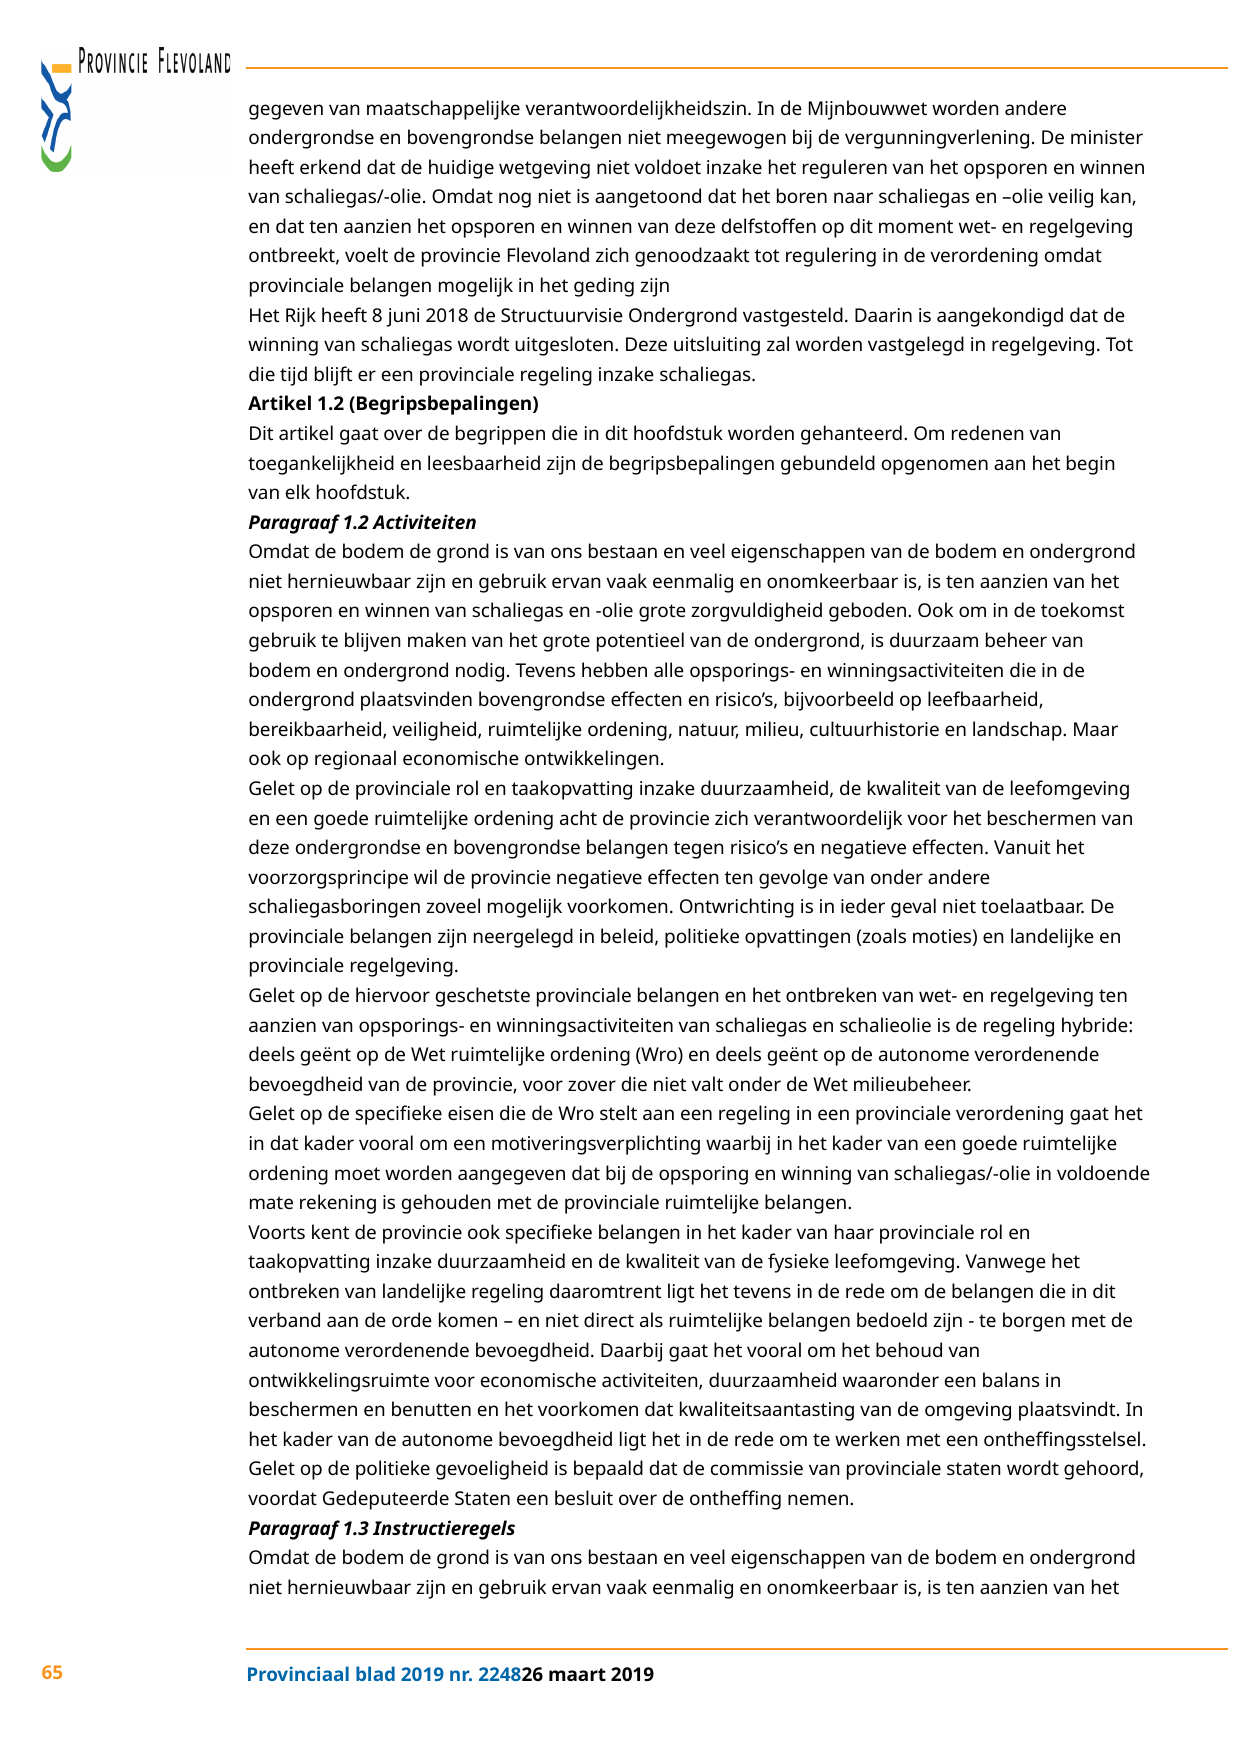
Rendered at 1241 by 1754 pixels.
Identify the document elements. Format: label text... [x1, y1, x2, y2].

text Voorts kent de provincie ook specifieke belangen in het kader van haar provinciale rol en taakopvatting inzake duurzaamheid en de kwaliteit van de fysieke leefomgeving. Vanwege het ontbreken van landelijke regeling daaromtrent ligt het tevens in de rede om de belangen die in dit verband aan de orde komen – en niet direct als ruimtelijke belangen bedoeld zijn - te borgen met de autonome verordenende bevoegdheid. Daarbij gaat het vooral om het behoud van ontwikkelingsruimte voor economische activiteiten, duurzaamheid waaronder een balans in beschermen en benutten en het voorkomen dat kwaliteitsaantasting van de omgeving plaatsvindt. In het kader van de autonome bevoegdheid ligt het in de rede om te werken met een ontheffingsstelsel. Gelet op de politieke gevoeligheid is bepaald dat de commissie van provinciale staten wordt gehoord, voordat Gedeputeerde Staten een besluit over de ontheffing nemen. [248, 1219, 1152, 1511]
text gegeven van maatschappelijke verantwoordelijkheidszin. In de Mijnbouwwet worden andere ondergrondse en bovengrondse belangen niet meegewogen bij de vergunningverlening. De minister heeft erkend dat de huidige wetgeving niet voldoet inzake het reguleren van het opsporen en winnen van schaliegas/-olie. Omdat nog niet is aangetoond dat het boren naar schaliegas en –olie veilig kan, en dat ten aanzien het opsporen en winnen van deze delfstoffen op dit moment wet- en regelgeving ontbreekt, voelt de provincie Flevoland zich genoodzaakt tot regulering in de verordening omdat provinciale belangen mogelijk in het geding zijn [248, 95, 1152, 298]
picture [41, 47, 231, 172]
text Het Rijk heeft 8 juni 2018 de Structuurvisie Ondergrond vastgesteld. Daarin is aangekondigd dat de winning van schaliegas wordt uitgesloten. Deze uitsluiting zal worden vastgelegd in regelgeving. Tot die tijd blijft er een provinciale regeling inzake schaliegas. [248, 302, 1152, 387]
text Gelet op de provinciale rol en taakopvatting inzake duurzaamheid, de kwaliteit van de leefomgeving en een goede ruimtelijke ordening acht de provincie zich verantwoordelijk voor het beschermen van deze ondergrondse en bovengrondse belangen tegen risico’s en negatieve effecten. Vanuit het voorzorgsprincipe wil de provincie negatieve effecten ten gevolge van onder andere schaliegasboringen zoveel mogelijk voorkomen. Ontwrichting is in ieder geval niet toelaatbaar. De provinciale belangen zijn neergelegd in beleid, politieke opvattingen (zoals moties) en landelijke en provinciale regelgeving. [248, 775, 1152, 978]
text Dit artikel gaat over de begrippen die in dit hoofdstuk worden gehanteerd. Om redenen van toegankelijkheid en leesbaarheid zijn de begripsbepalingen gebundeld opgenomen aan het begin van elk hoofdstuk. [248, 420, 1152, 505]
text Artikel 1.2 (Begripsbepalingen) [248, 391, 1152, 416]
text Gelet op de specifieke eisen die de Wro stelt aan een regeling in een provinciale verordening gaat het in dat kader vooral om een motiveringsverplichting waarbij in het kader van een goede ruimtelijke ordening moet worden aangegeven dat bij de opsporing en winning van schaliegas/-olie in voldoende mate rekening is gehouden met de provinciale ruimtelijke belangen. [248, 1101, 1152, 1215]
text Paragraaf 1.3 Instructieregels [248, 1515, 1152, 1541]
text Omdat de bodem de grond is van ons bestaan en veel eigenschappen van de bodem en ondergrond niet hernieuwbaar zijn en gebruik ervan vaak eenmalig en onomkeerbaar is, is ten aanzien van het [248, 1544, 1152, 1600]
text Gelet op de hiervoor geschetste provinciale belangen en het ontbreken van wet- en regelgeving ten aanzien van opsporings- en winningsactiviteiten van schaliegas en schalieolie is de regeling hybride: deels geënt op de Wet ruimtelijke ordening (Wro) en deels geënt op de autonome verordenende bevoegdheid van de provincie, voor zover die niet valt onder de Wet milieubeheer. [248, 982, 1152, 1097]
text Omdat de bodem de grond is van ons bestaan en veel eigenschappen van de bodem en ondergrond niet hernieuwbaar zijn en gebruik ervan vaak eenmalig en onomkeerbaar is, is ten aanzien van het opsporen en winnen van schaliegas en -olie grote zorgvuldigheid geboden. Ook om in de toekomst gebruik te blijven maken van het grote potentieel van de ondergrond, is duurzaam beheer van bodem en ondergrond nodig. Tevens hebben alle opsporings- en winningsactiviteiten die in de ondergrond plaatsvinden bovengrondse effecten en risico’s, bijvoorbeeld op leefbaarheid, bereikbaarheid, veiligheid, ruimtelijke ordening, natuur, milieu, cultuurhistorie en landschap. Maar ook op regionaal economische ontwikkelingen. [248, 538, 1152, 771]
text Paragraaf 1.2 Activiteiten [248, 509, 1152, 535]
